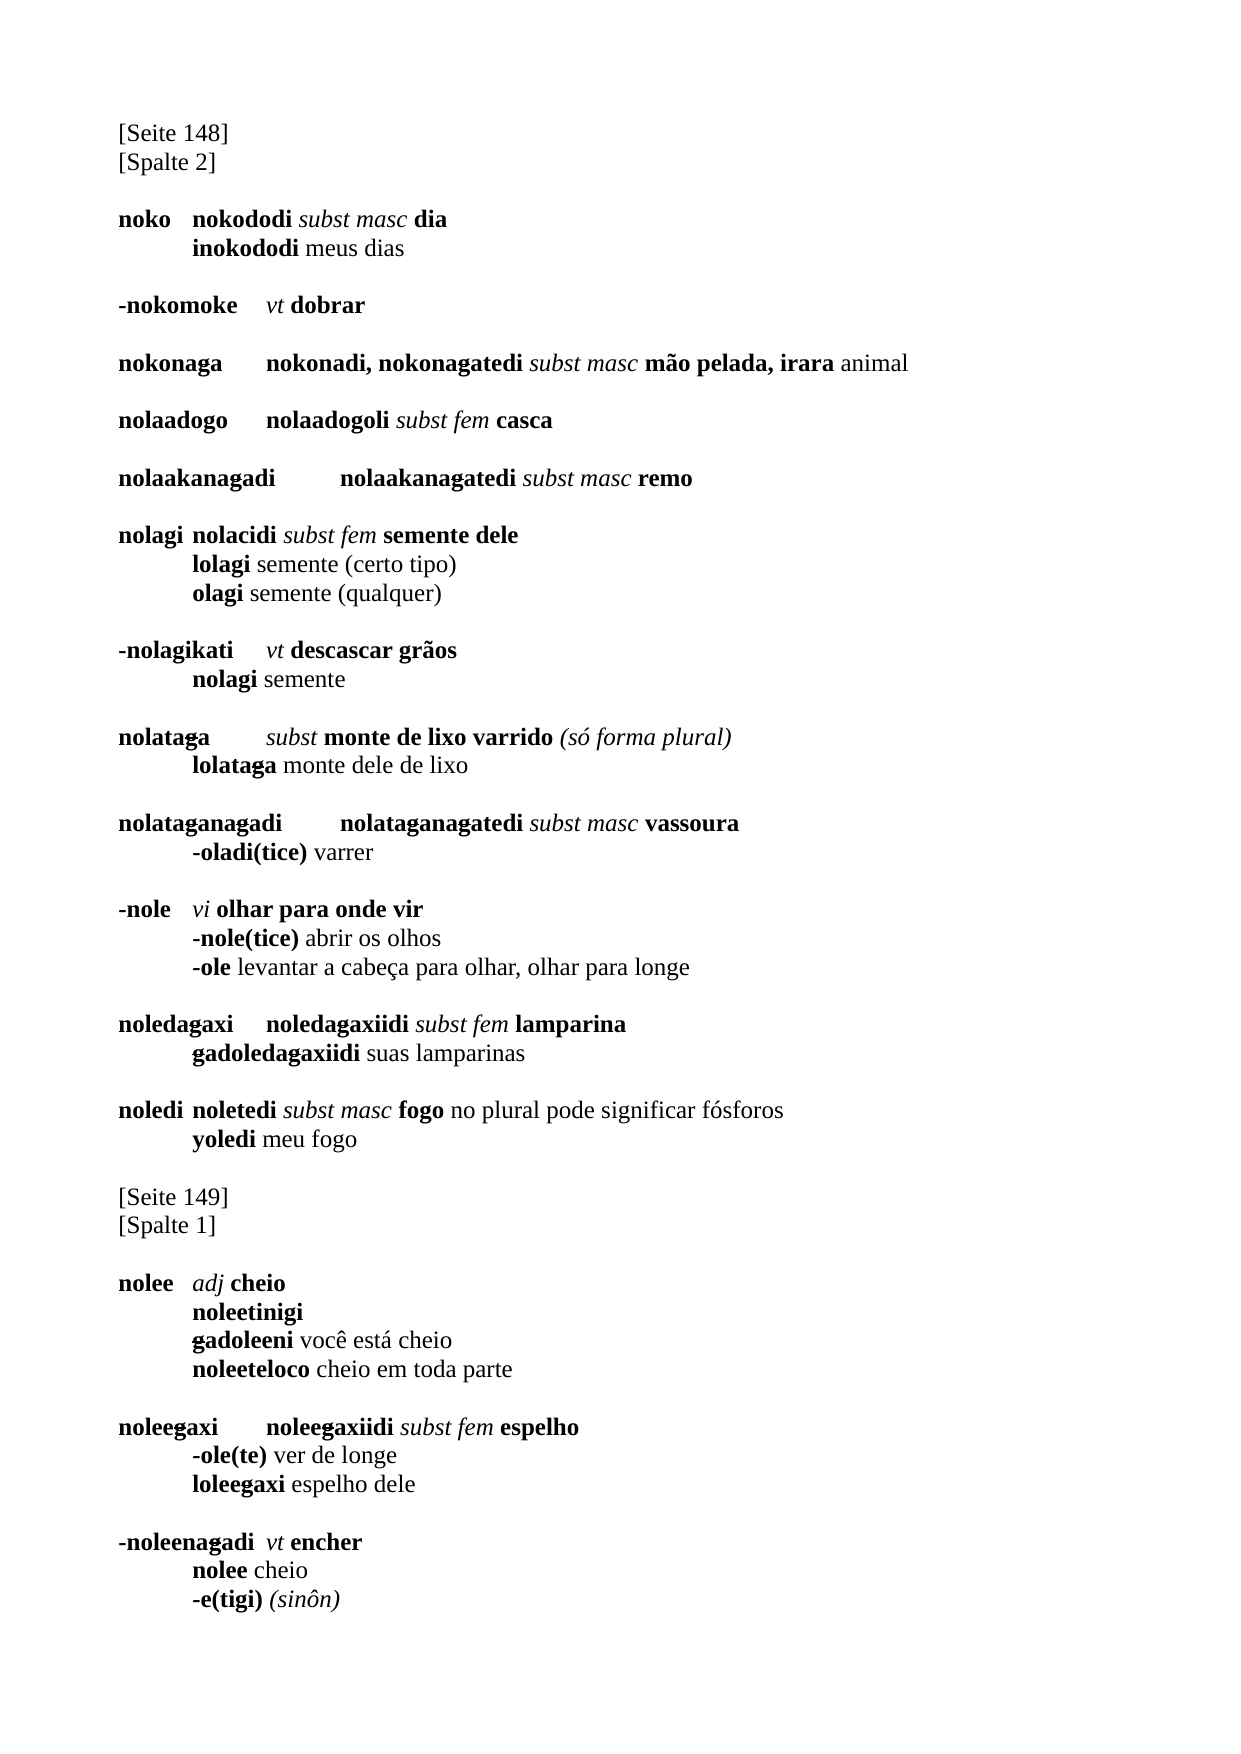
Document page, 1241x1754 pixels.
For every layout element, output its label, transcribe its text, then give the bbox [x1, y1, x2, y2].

text lolataga monte dele de lixo [118, 751, 1125, 779]
text [Seite 149] [118, 1182, 1125, 1211]
text noleegaxi noleegaxiidi subst fem espelho [118, 1412, 1125, 1441]
text -e(tigi) (sinôn) [118, 1584, 1125, 1613]
text -oladi(tice) varrer [118, 837, 1125, 866]
text loleegaxi espelho dele [118, 1469, 1125, 1498]
text nolee adj cheio [118, 1268, 1125, 1297]
text nolee cheio [118, 1556, 1125, 1584]
text -nokomoke vt dobrar [118, 291, 1125, 319]
text nolataga subst monte de lixo varrido (só forma plural) [118, 722, 1125, 751]
text -ole levantar a cabeça para olhar, olhar para longe [118, 952, 1125, 981]
text noledagaxi noledagaxiidi subst fem lamparina [118, 1009, 1125, 1038]
text noleetinigi [118, 1297, 1125, 1326]
text gadoleeni você está cheio [118, 1326, 1125, 1354]
text inokododi meus dias [118, 233, 1125, 262]
text [Spalte 2] [118, 147, 1125, 176]
text noledi noletedi subst masc fogo no plural pode significar fósforos [118, 1096, 1125, 1124]
text yoledi meu fogo [118, 1124, 1125, 1153]
text nolataganagadi nolataganagatedi subst masc vassoura [118, 808, 1125, 837]
text gadoledagaxiidi suas lamparinas [118, 1038, 1125, 1067]
text nolaadogo nolaadogoli subst fem casca [118, 406, 1125, 434]
text -noleenagadi vt encher [118, 1527, 1125, 1556]
text nolaakanagadi nolaakanagatedi subst masc remo [118, 463, 1125, 492]
text olagi semente (qualquer) [118, 578, 1125, 607]
text [Spalte 1] [118, 1211, 1125, 1239]
text nokonaga nokonadi, nokonagatedi subst masc mão pelada, irara animal [118, 348, 1125, 377]
text nolagi nolacidi subst fem semente dele [118, 521, 1125, 549]
text noleeteloco cheio em toda parte [118, 1354, 1125, 1383]
text -nole(tice) abrir os olhos [118, 923, 1125, 952]
text -ole(te) ver de longe [118, 1441, 1125, 1469]
text noko nokododi subst masc dia [118, 204, 1125, 233]
text -nolagikati vt descascar grãos [118, 636, 1125, 664]
text nolagi semente [118, 664, 1125, 693]
text -nole vi olhar para onde vir [118, 894, 1125, 923]
text [Seite 148] [118, 118, 1125, 147]
text lolagi semente (certo tipo) [118, 549, 1125, 578]
